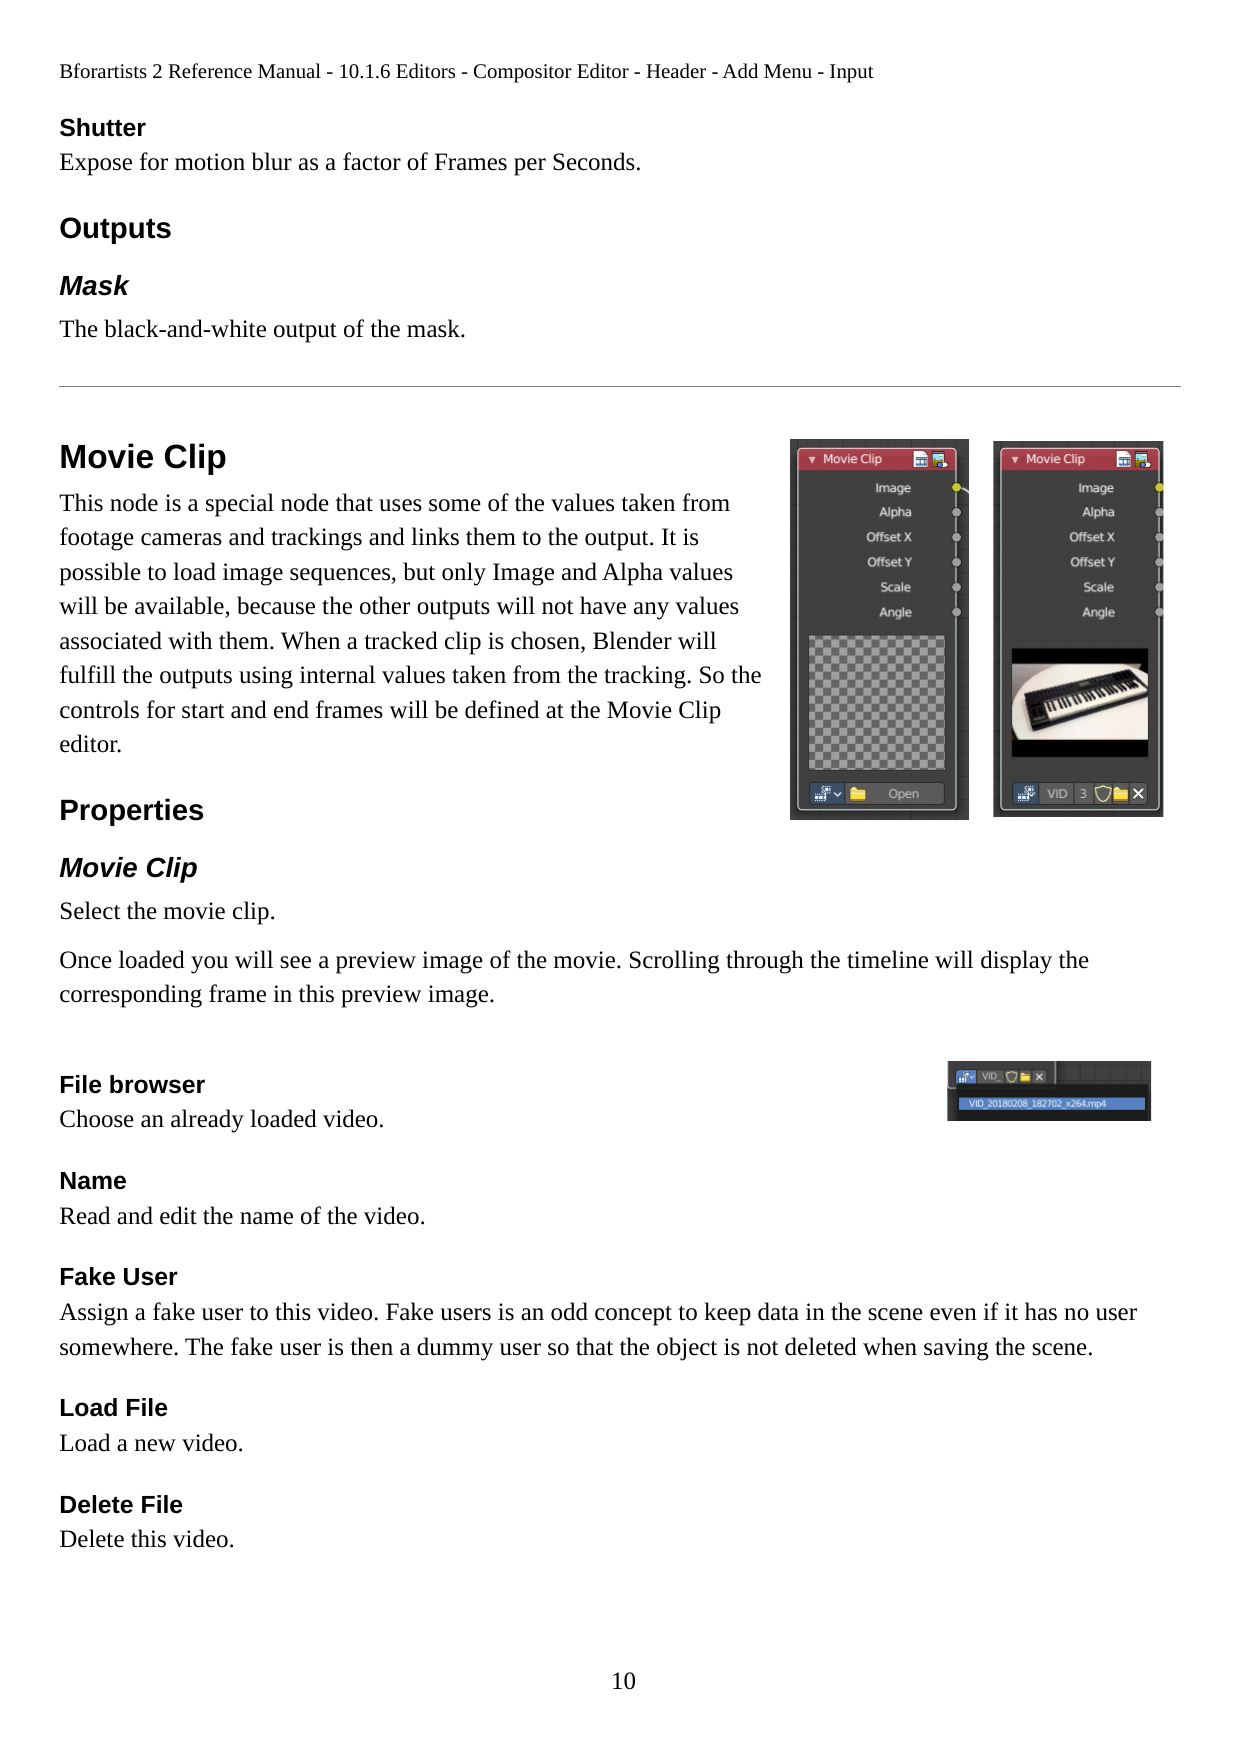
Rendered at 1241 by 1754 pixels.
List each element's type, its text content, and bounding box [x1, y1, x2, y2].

subtitle Load File [59, 1393, 1181, 1422]
subtitle Delete File [59, 1490, 1181, 1518]
picture [993, 441, 1164, 817]
text Read and edit the name of the video. [59, 1201, 1181, 1230]
subtitle [1152, 1070, 1181, 1098]
text Assign a fake user to this video. Fake users is an odd concept to keep data in the scene even if it has no user somewhere. The fake user is then a dummy user so that the object is not deleted when saving the scene. [59, 1297, 1181, 1361]
text Select the movie clip. [59, 896, 1181, 925]
subtitle Name [59, 1166, 1181, 1195]
subtitle Properties [59, 793, 1181, 827]
text Once loaded you will see a preview image of the movie. Scrolling through the timeline will display the corresponding frame in this preview image. [59, 945, 1181, 1008]
text Load a new video. [59, 1428, 1181, 1457]
picture [947, 1061, 1152, 1121]
text Expose for motion blur as a factor of Frames per Seconds. [59, 147, 1181, 176]
subtitle Shutter [59, 113, 1181, 141]
subtitle File browser [59, 1070, 947, 1098]
subtitle Movie Clip [59, 437, 1181, 475]
subtitle Mask [59, 270, 1181, 302]
subtitle Movie Clip [59, 852, 1181, 883]
text The black-and-white output of the mask. [59, 314, 1181, 343]
subtitle Fake User [59, 1262, 1181, 1291]
text This node is a special node that uses some of the values taken from footage cameras and trackings and links them to the output. It is possible to load image sequences, but only Image and Alpha values will be available, because the other outputs will not have any values associated with them. When a tracked clip is chosen, Blender will fulfill the outputs using internal values taken from the tracking. So the controls for start and end frames will be defined at the Movie Clip editor. [59, 488, 790, 758]
subtitle Outputs [59, 211, 1181, 245]
picture [790, 439, 969, 820]
text Choose an already loaded video. [59, 1104, 1181, 1133]
text Delete this video. [59, 1524, 1181, 1553]
